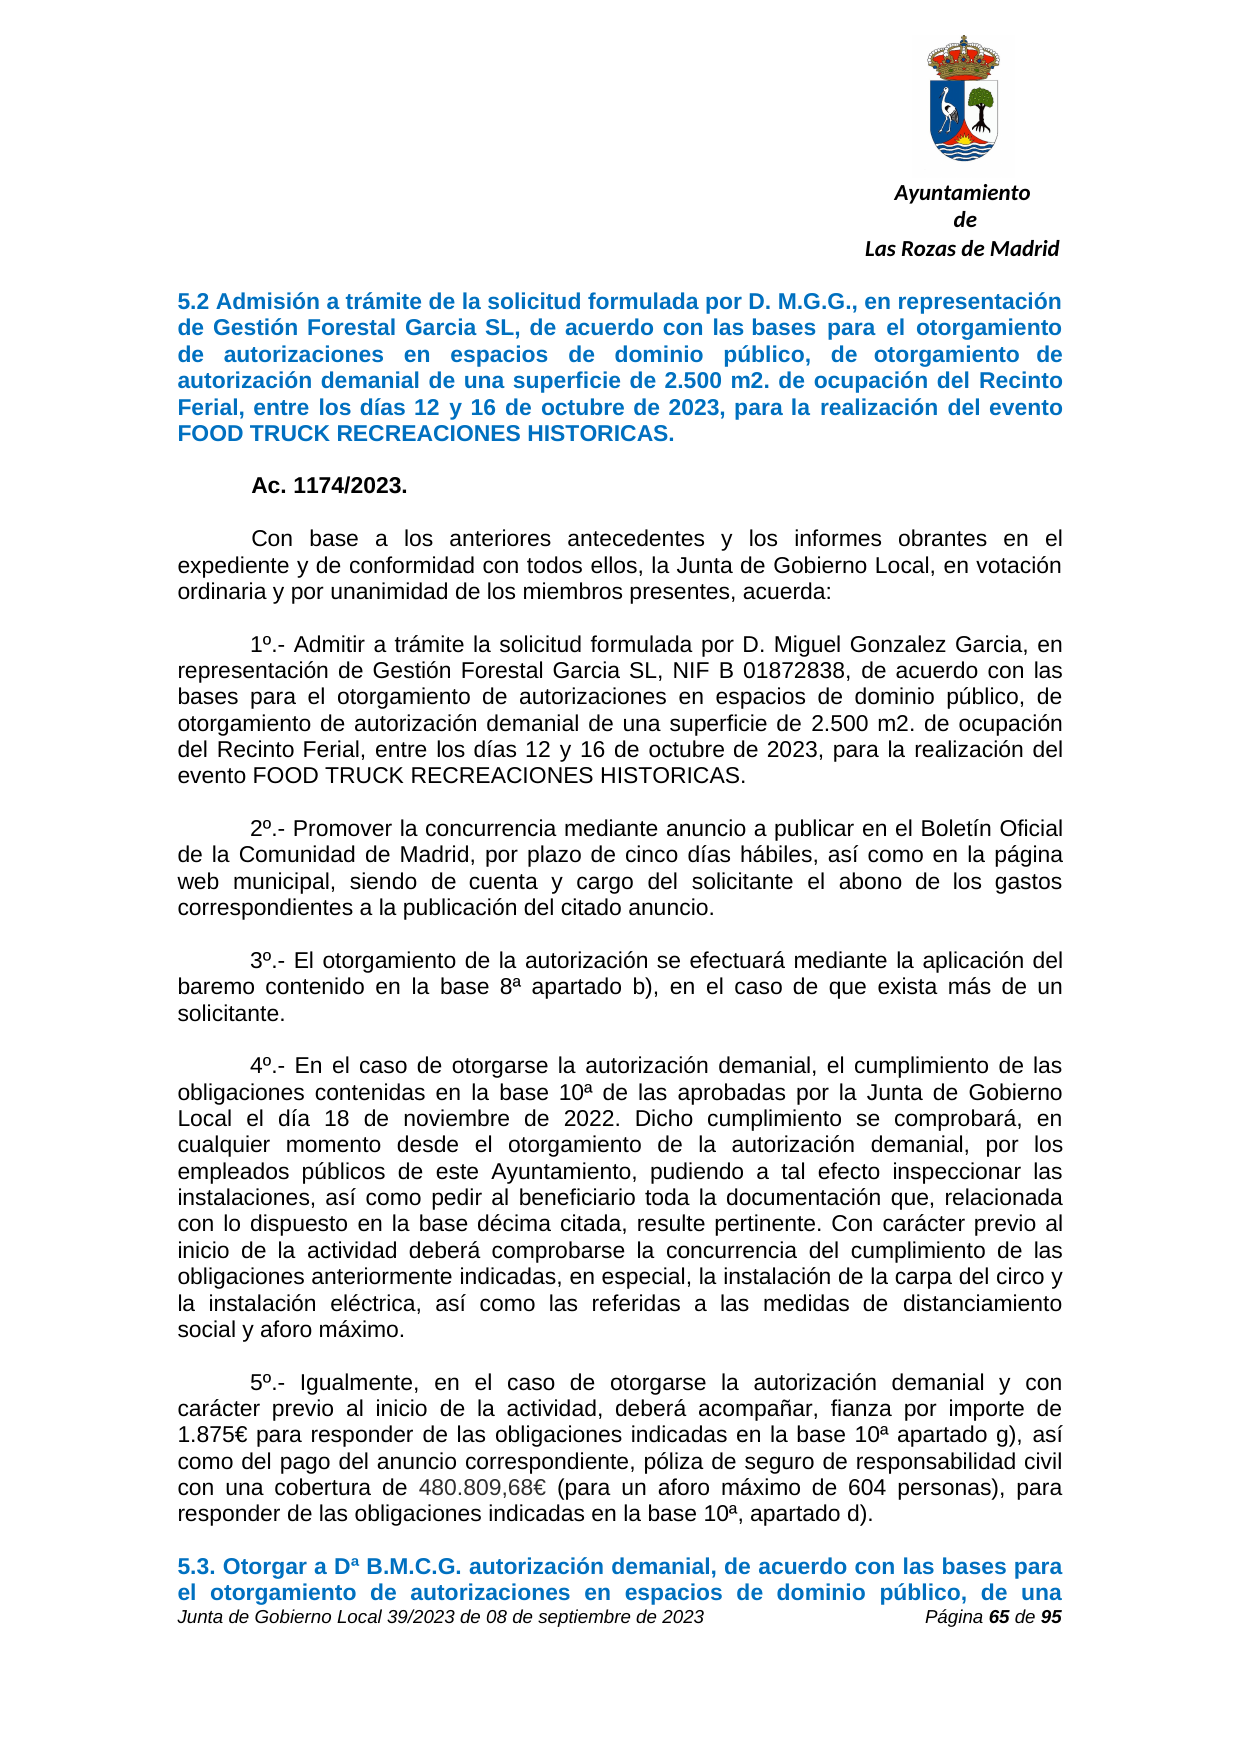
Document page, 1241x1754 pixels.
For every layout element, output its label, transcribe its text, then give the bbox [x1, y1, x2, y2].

text 2º.- Promover la concurrencia mediante anuncio a publicar en el Boletín Oficial de la Comunidad de Madrid, por plazo de cinco días hábiles, así como en la página web municipal, siendo de cuenta y cargo del solicitante el abono de los gastos correspondientes a la publicación del citado anuncio. [177, 815, 1063, 921]
text 1º.- Admitir a trámite la solicitud formulada por D. Miguel Gonzalez Garcia, en representación de Gestión Forestal Garcia SL, NIF B 01872838, de acuerdo con las bases para el otorgamiento de autorizaciones en espacios de dominio público, de otorgamiento de autorización demanial de una superficie de 2.500 m2. de ocupación del Recinto Ferial, entre los días 12 y 16 de octubre de 2023, para la realización del evento FOOD TRUCK RECREACIONES HISTORICAS. [177, 631, 1063, 789]
text 3º.- El otorgamiento de la autorización se efectuará mediante la aplicación del baremo contenido en la base 8ª apartado b), en el caso de que exista más de un solicitante. [177, 947, 1063, 1026]
text 5.3. Otorgar a Dª B.M.C.G. autorización demanial, de acuerdo con las bases para el otorgamiento de autorizaciones en espacios de dominio público, de una [177, 1553, 1063, 1606]
text Ac. 1174/2023. [177, 472, 1063, 499]
text 4º.- En el caso de otorgarse la autorización demanial, el cumplimiento de las obligaciones contenidas en la base 10ª de las aprobadas por la Junta de Gobierno Local el día 18 de noviembre de 2022. Dicho cumplimiento se comprobará, en cualquier momento desde el otorgamiento de la autorización demanial, por los empleados públicos de este Ayuntamiento, pudiendo a tal efecto inspeccionar las instalaciones, así como pedir al beneficiario toda la documentación que, relacionada con lo dispuesto en la base décima citada, resulte pertinente. Con carácter previo al inicio de la actividad deberá comprobarse la concurrencia del cumplimiento de las obligaciones anteriormente indicadas, en especial, la instalación de la carpa del circo y la instalación eléctrica, así como las referidas a las medidas de distanciamiento social y aforo máximo. [177, 1052, 1063, 1342]
text 5.2 Admisión a trámite de la solicitud formulada por D. M.G.G., en representación de Gestión Forestal Garcia SL, de acuerdo con las bases para el otorgamiento de autorizaciones en espacios de dominio público, de otorgamiento de autorización demanial de una superficie de 2.500 m2. de ocupación del Recinto Ferial, entre los días 12 y 16 de octubre de 2023, para la realización del evento FOOD TRUCK RECREACIONES HISTORICAS. [177, 288, 1063, 446]
text Con base a los anteriores antecedentes y los informes obrantes en el expediente y de conformidad con todos ellos, la Junta de Gobierno Local, en votación ordinaria y por unanimidad de los miembros presentes, acuerda: [177, 525, 1063, 604]
text 5º.- Igualmente, en el caso de otorgarse la autorización demanial y con carácter previo al inicio de la actividad, deberá acompañar, fianza por importe de 1.875€ para responder de las obligaciones indicadas en la base 10ª apartado g), así como del pago del anuncio correspondiente, póliza de seguro de responsabilidad civil con una cobertura de 480.809,68€ (para un aforo máximo de 604 personas), para responder de las obligaciones indicadas en la base 10ª, apartado d). [177, 1368, 1063, 1527]
